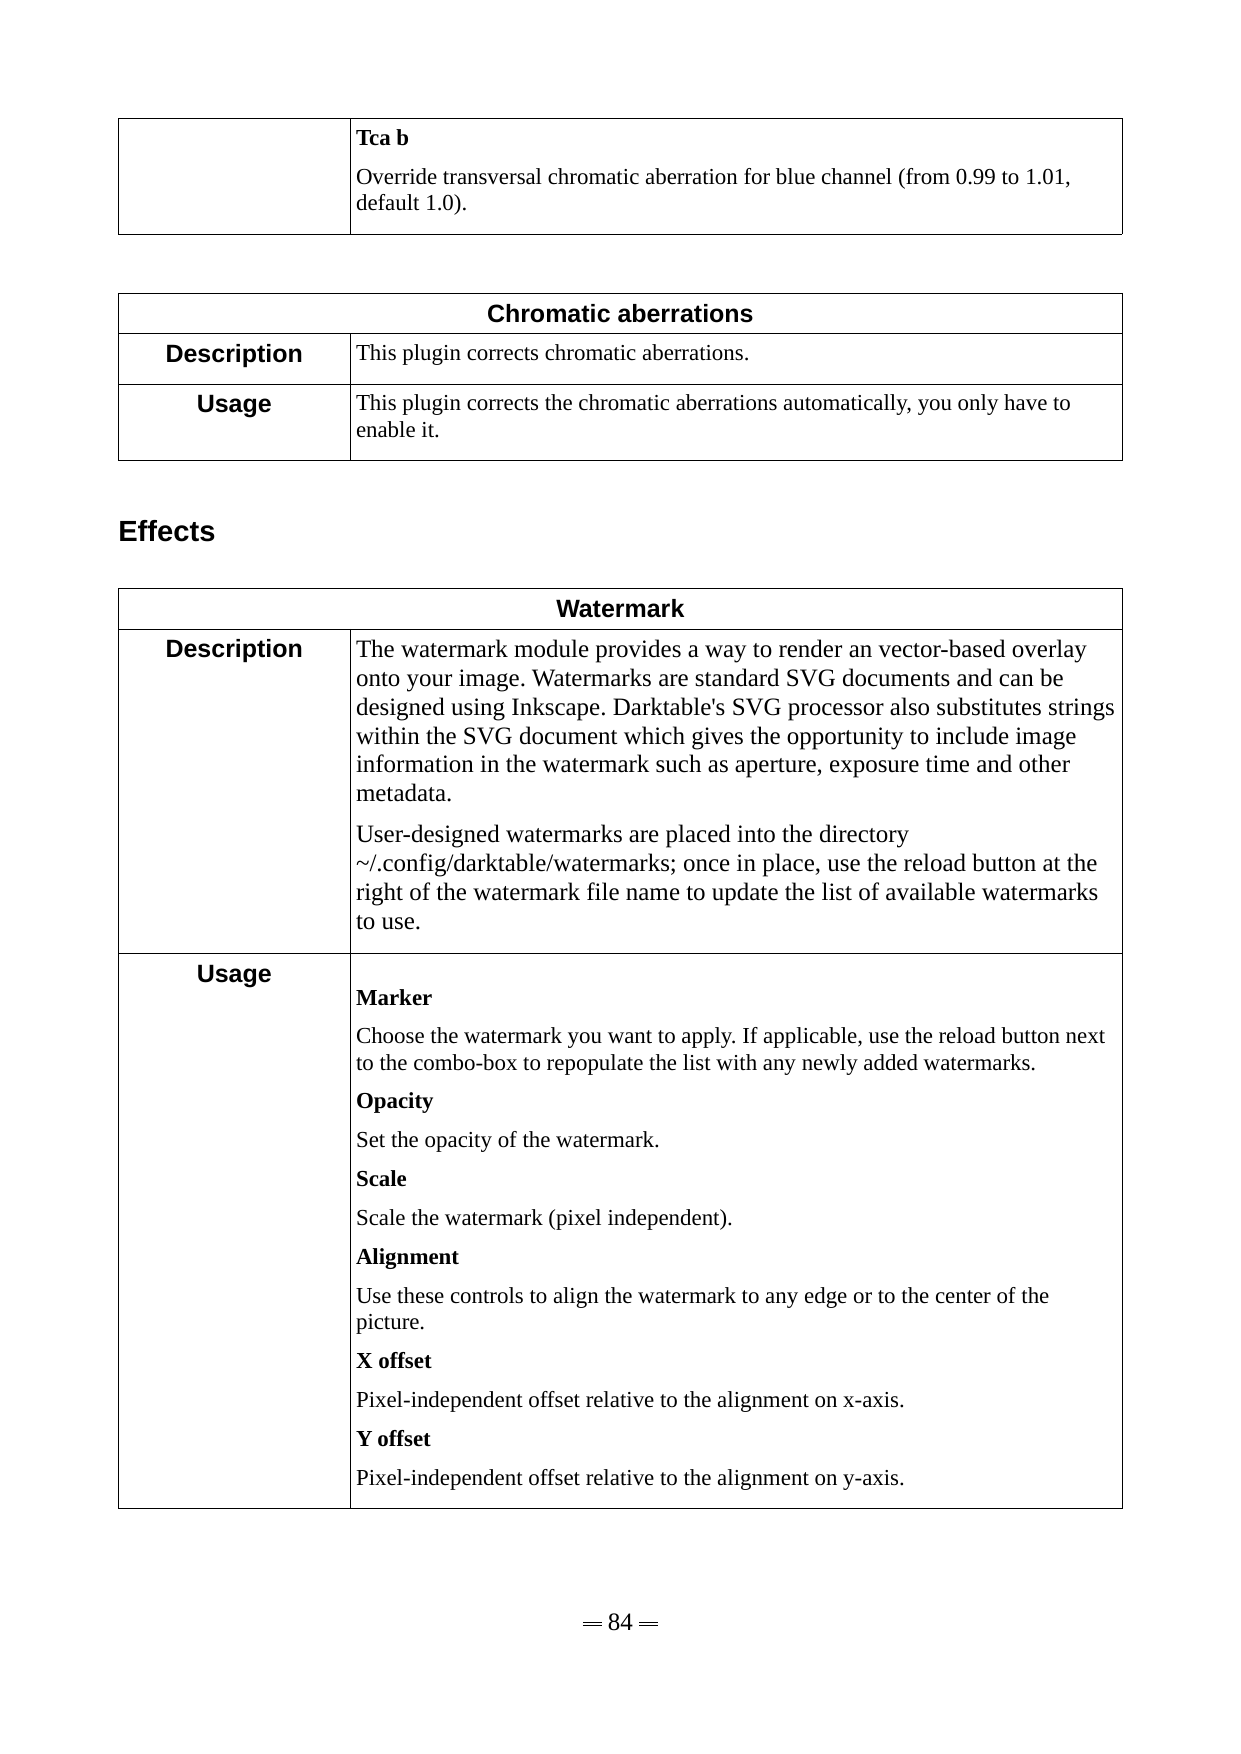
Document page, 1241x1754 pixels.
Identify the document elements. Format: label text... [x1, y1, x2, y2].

table_cell The watermark module provides a way to render an vector-based overlay onto your image. Watermarks are standard SVG documents and can be designed using Inkscape. Darktable's SVG processor also substitutes strings within the SVG document which gives the opportunity to include image information in the watermark such as aperture, exposure time and other metadata. User-designed watermarks are placed into the directory ~/.config/darktable/watermarks; once in place, use the reload button at the right of the watermark file name to update the list of available watermarks to use. [351, 630, 1122, 953]
table_header Watermark [119, 589, 1122, 629]
subtitle Effects [118, 513, 1122, 547]
table_header Chromatic aberrations [119, 294, 1122, 333]
table_cell This plugin corrects the chromatic aberrations automatically, you only have to enable it. [351, 385, 1122, 460]
table_cell Tca b Override transversal chromatic aberration for blue channel (from 0.99 to 1.01, default 1.0). [351, 119, 1122, 234]
table_cell Usage [119, 954, 350, 1508]
table_cell Description [119, 630, 350, 953]
table_cell [119, 119, 350, 234]
table_cell Usage [119, 385, 350, 460]
table_cell Description [119, 334, 350, 383]
table_cell Marker Choose the watermark you want to apply. If applicable, use the reload button next to the combo-box to repopulate the list with any newly added watermarks. Opacity Set the opacity of the watermark. Scale Scale the watermark (pixel independent). Alignment Use these controls to align the watermark to any edge or to the center of the picture. X offset Pixel-independent offset relative to the alignment on x-axis. Y offset Pixel-independent offset relative to the alignment on y-axis. [351, 954, 1122, 1508]
table_cell This plugin corrects chromatic aberrations. [351, 334, 1122, 383]
